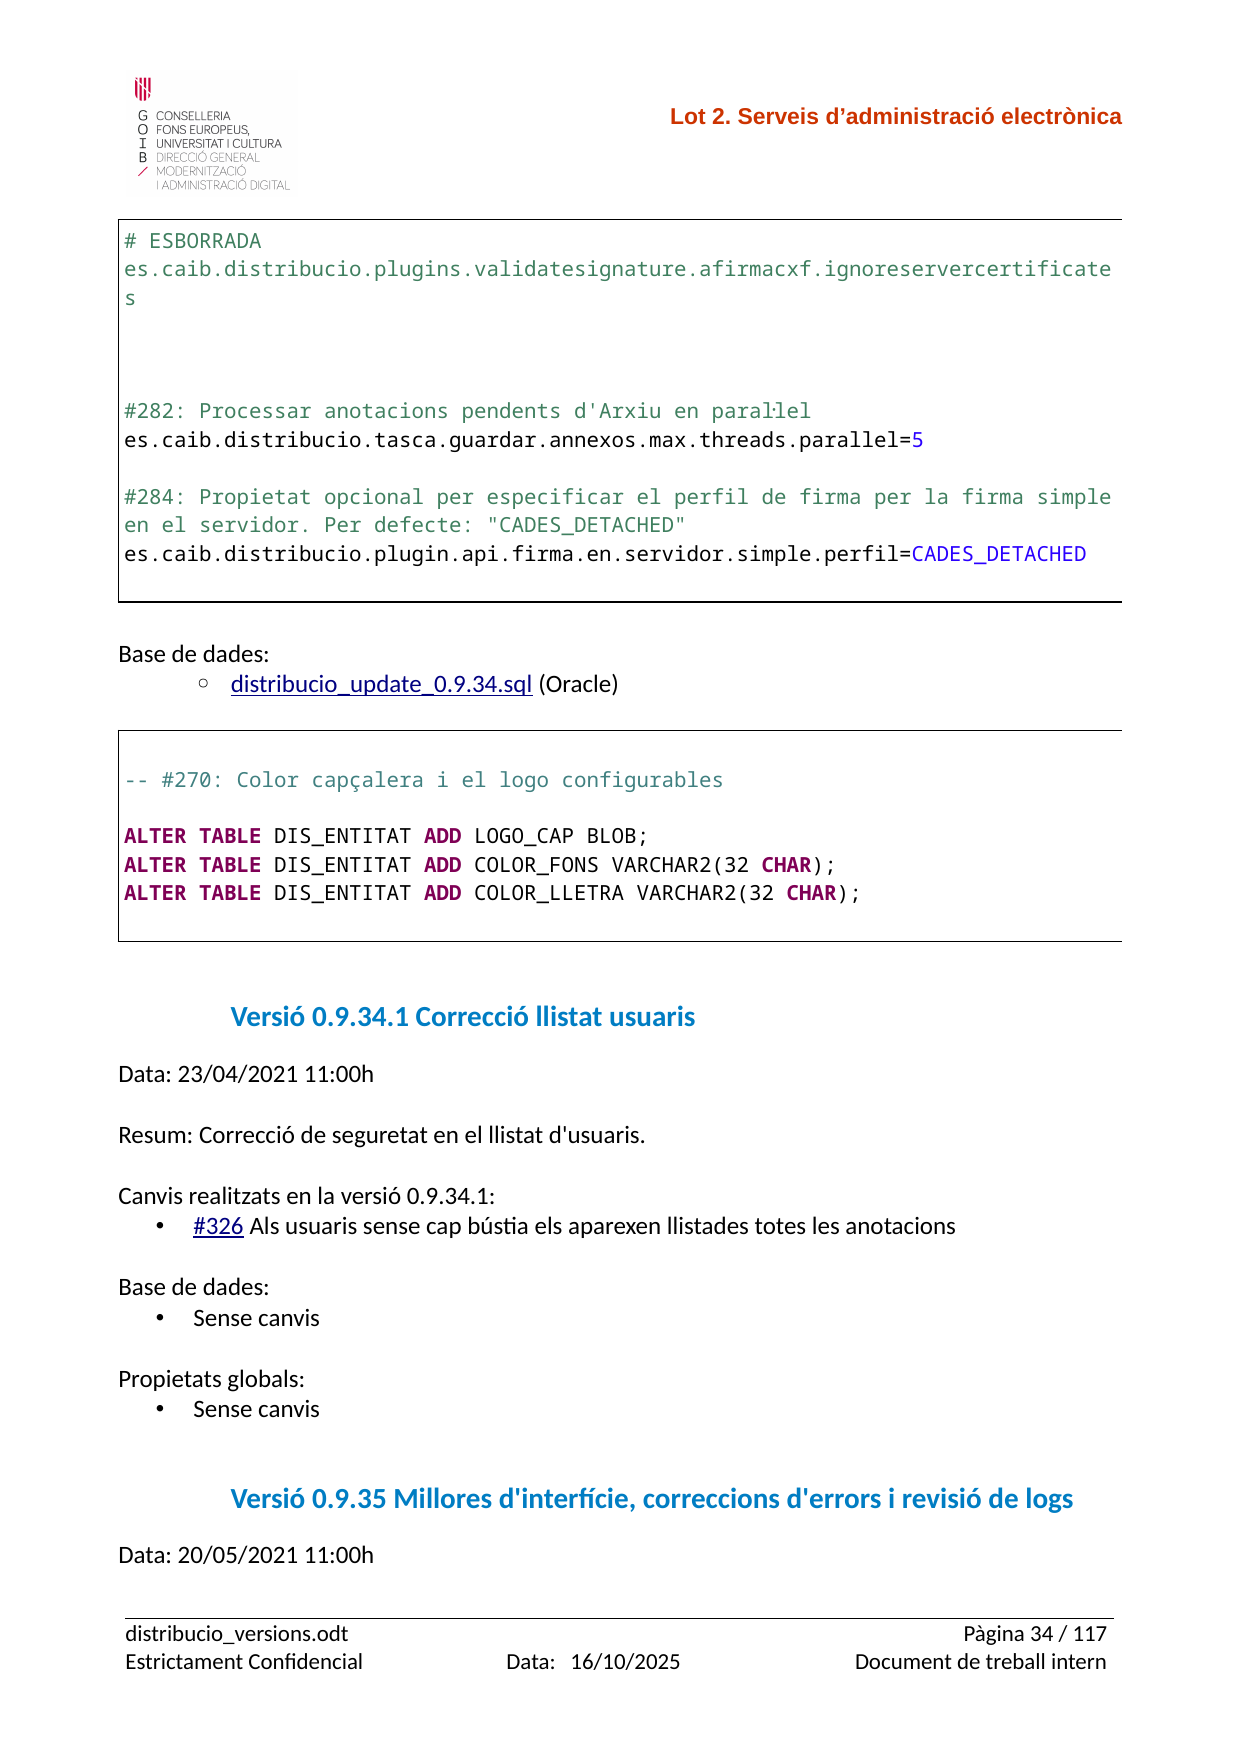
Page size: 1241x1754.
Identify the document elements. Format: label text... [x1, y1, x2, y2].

text Base de dades: [118, 1271, 1122, 1302]
subtitle Versió 0.9.35 Millores d'interfície, correccions d'errors i revisió de logs [153, 1480, 1122, 1516]
table_header -- #270: Color capçalera i el logo configurables ALTER TABLE DIS_ENTITAT ADD LOGO_CAP BLOB; ALTER TABLE DIS_ENTITAT ADD COLOR_FONS VARCHAR2(32 CHAR); ALTER TABLE DIS_ENTITAT ADD COLOR_LLETRA VARCHAR2(32 CHAR); [119, 731, 1122, 941]
text Resum: Correcció de seguretat en el llistat d'usuaris. [118, 1119, 1122, 1149]
text Data: 20/05/2021 11:00h [118, 1539, 1122, 1570]
text Data: 23/04/2021 11:00h [118, 1058, 1122, 1088]
text Base de dades: [118, 638, 1122, 668]
list Sense canvis [156, 1393, 1122, 1424]
subtitle Versió 0.9.34.1 Correcció llistat usuaris [153, 998, 1122, 1034]
text Propietats globals: [118, 1363, 1122, 1393]
list Sense canvis [156, 1302, 1122, 1332]
list distribucio_update_0.9.34.sql (Oracle) [193, 668, 1122, 699]
text Canvis realitzats en la versió 0.9.34.1: [118, 1180, 1122, 1210]
list #326 Als usuaris sense cap bústia els aparexen llistades totes les anotacions [156, 1210, 1122, 1241]
table_header # ESBORRADA es.caib.distribucio.plugins.validatesignature.afirmacxf.ignoreservercertificates #282: Processar anotacions pendents d'Arxiu en paral·lel es.caib.distribucio.tasca.guardar.annexos.max.threads.parallel=5 #284: Propietat opcional per especificar el perfil de firma per la firma simple en el servidor. Per defecte: "CADES_DETACHED" es.caib.distribucio.plugin.api.firma.en.servidor.simple.perfil=CADES_DETACHED [119, 220, 1122, 601]
picture [126, 70, 299, 197]
